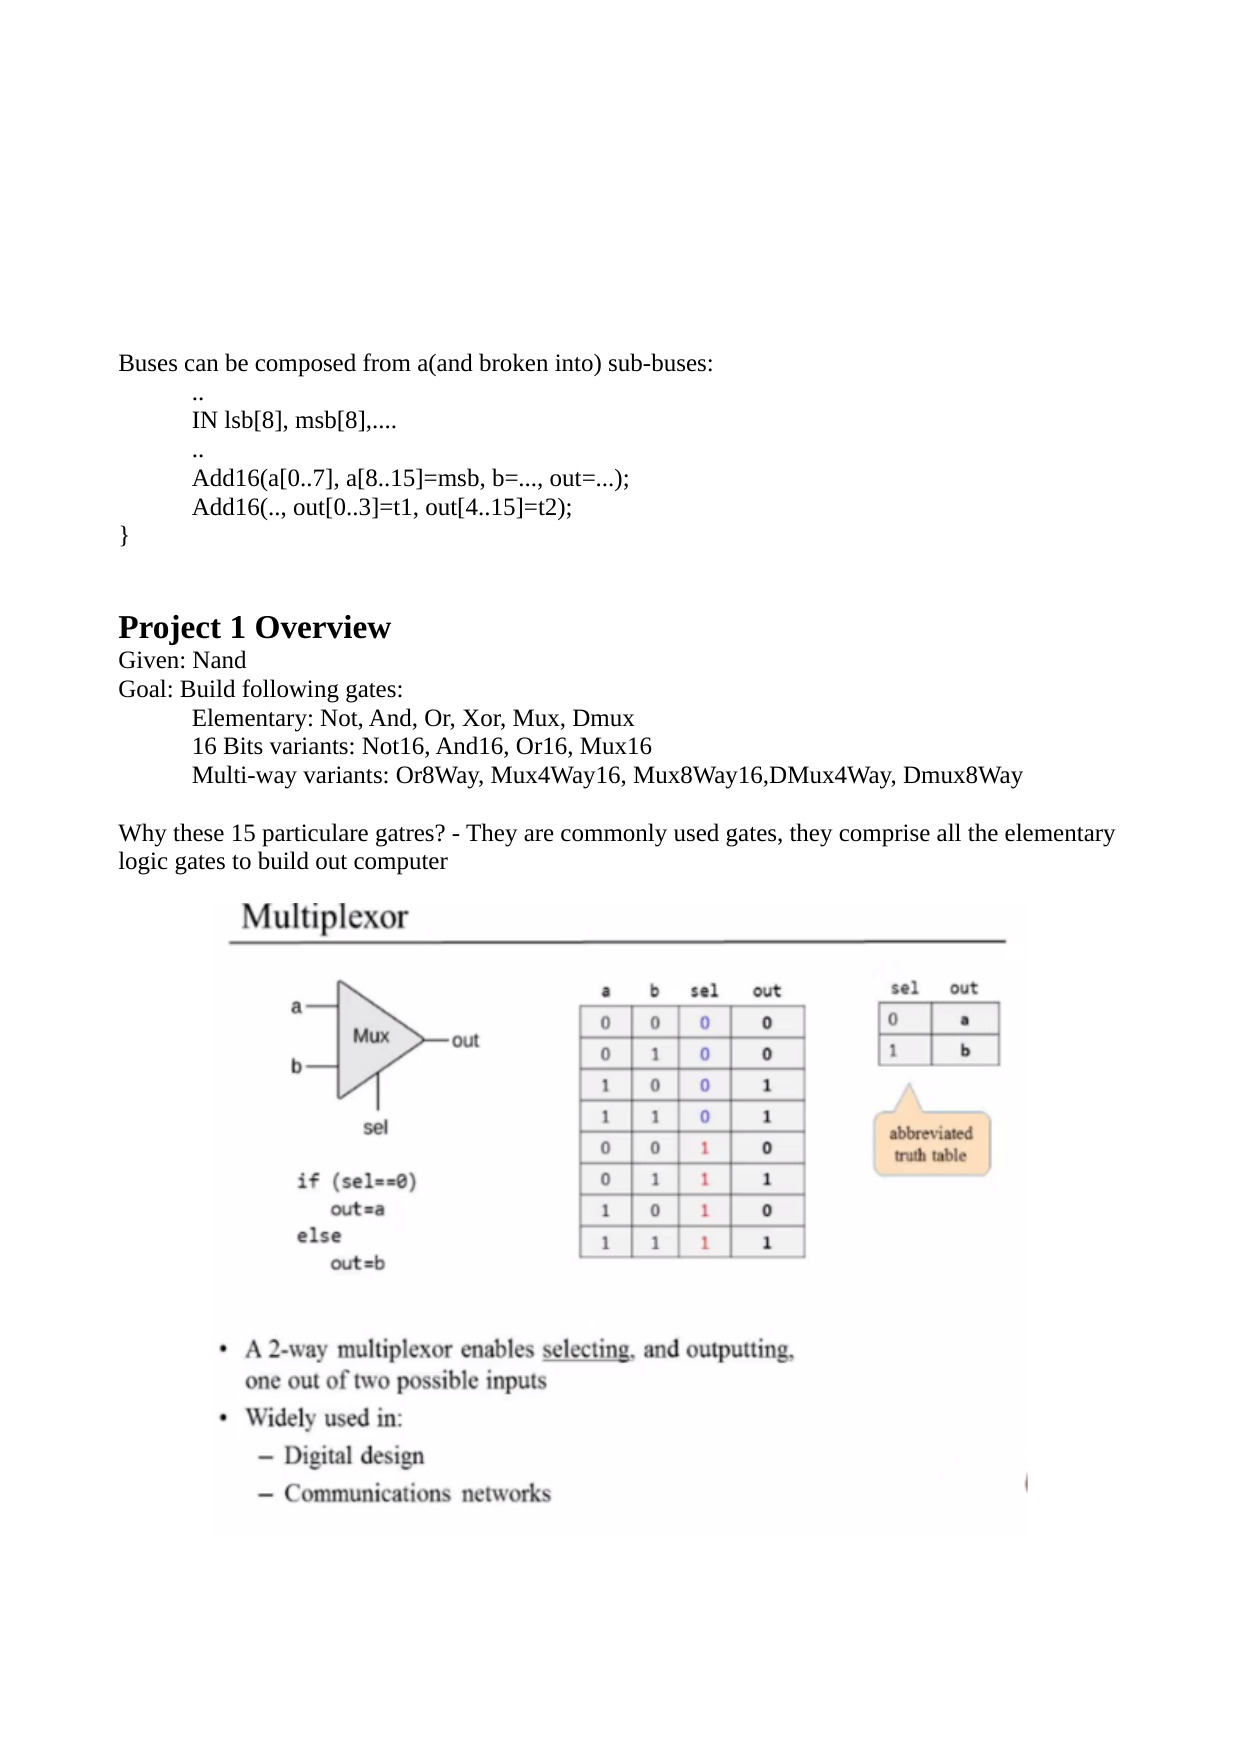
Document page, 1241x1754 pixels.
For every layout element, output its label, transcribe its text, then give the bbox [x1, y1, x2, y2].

text 16 Bits variants: Not16, And16, Or16, Mux16 [118, 731, 1122, 760]
text Project 1 Overview [118, 607, 1122, 645]
text Elementary: Not, And, Or, Xor, Mux, Dmux [118, 703, 1122, 731]
text Goal: Build following gates: [118, 674, 1122, 703]
text Add16(a[0..7], a[8..15]=msb, b=..., out=...); [118, 463, 1122, 492]
text IN lsb[8], msb[8],.... [118, 406, 1122, 434]
text .. [118, 377, 1122, 406]
text Multi-way variants: Or8Way, Mux4Way16, Mux8Way16,DMux4Way, Dmux8Way [118, 760, 1122, 789]
text .. [118, 434, 1122, 463]
text Given: Nand [118, 645, 1122, 674]
text } [118, 521, 1122, 549]
text Buses can be composed from a(and broken into) sub-buses: [118, 348, 1122, 377]
text Why these 15 particulare gatres? - They are commonly used gates, they comprise all the elementary logic gates to build out computer [118, 818, 1122, 875]
text Add16(.., out[0..3]=t1, out[4..15]=t2); [118, 492, 1122, 521]
